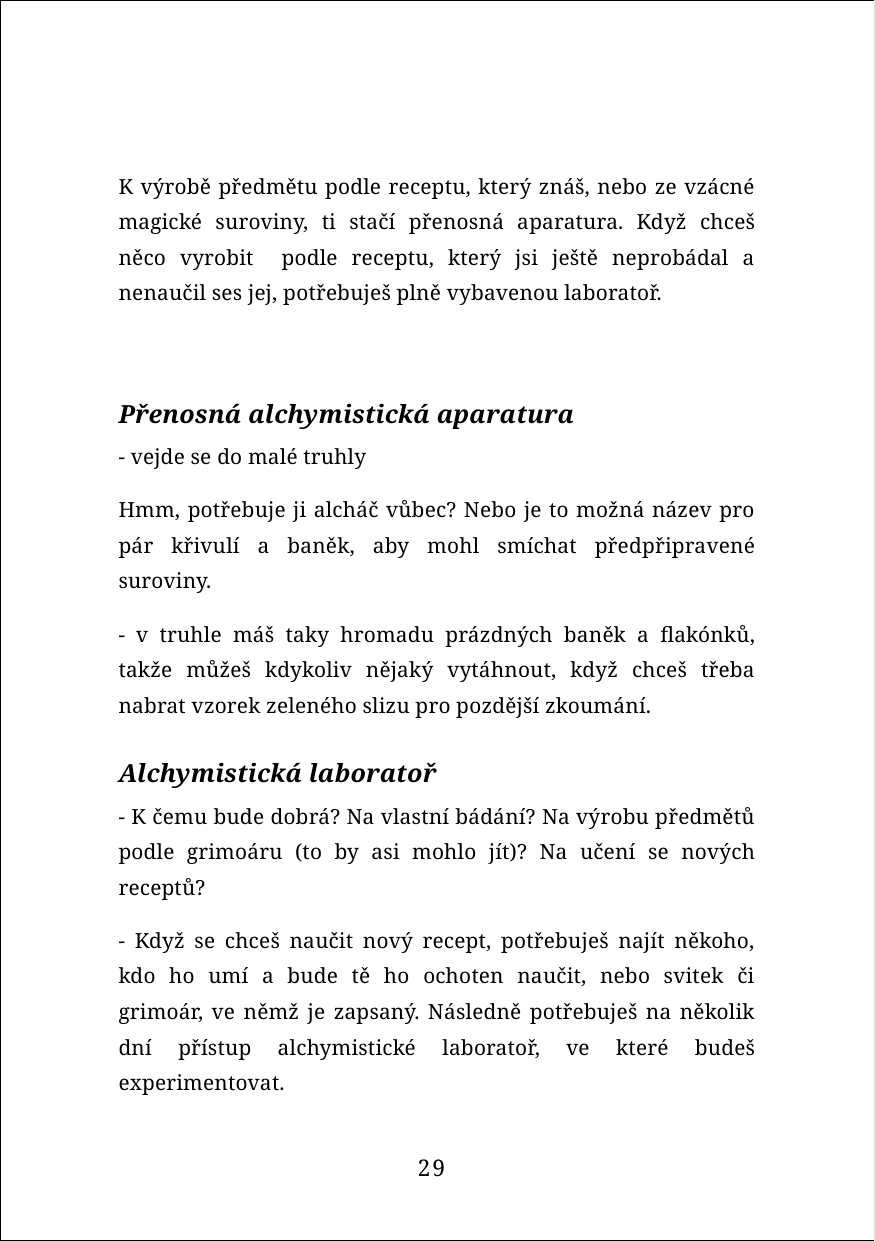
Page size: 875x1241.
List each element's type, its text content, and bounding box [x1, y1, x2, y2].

subtitle Přenosná alchymistická aparatura [118, 397, 756, 431]
text - Když se chceš naučit nový recept, potřebuješ najít někoho, kdo ho umí a bude tě ho ochoten naučit, nebo svitek či grimoár, ve němž je zapsaný. Následně potřebuješ na několik dní přístup alchymistické laboratoř, ve které budeš experimentovat. [118, 926, 756, 1097]
text K výrobě předmětu podle receptu, který znáš, nebo ze vzácné magické suroviny, ti stačí přenosná aparatura. Když chceš něco vyrobit podle receptu, který jsi ještě neprobádal a nenaučil ses jej, potřebuješ plně vybavenou laboratoř. [118, 172, 756, 307]
text - v truhle máš taky hromadu prázdných baněk a flakónků, takže můžeš kdykoliv nějaký vytáhnout, když chceš třeba nabrat vzorek zeleného slizu pro pozdější zkoumání. [118, 620, 756, 719]
text Hmm, potřebuje ji alcháč vůbec? Nebo je to možná název pro pár křivulí a baněk, aby mohl smíchat předpřipravené suroviny. [118, 496, 756, 595]
text - K čemu bude dobrá? Na vlastní bádání? Na výrobu předmětů podle grimoáru (to by asi mohlo jít)? Na učení se nových receptů? [118, 802, 756, 901]
subtitle Alchymistická laboratoř [118, 756, 756, 790]
text - vejde se do malé truhly [118, 442, 756, 471]
